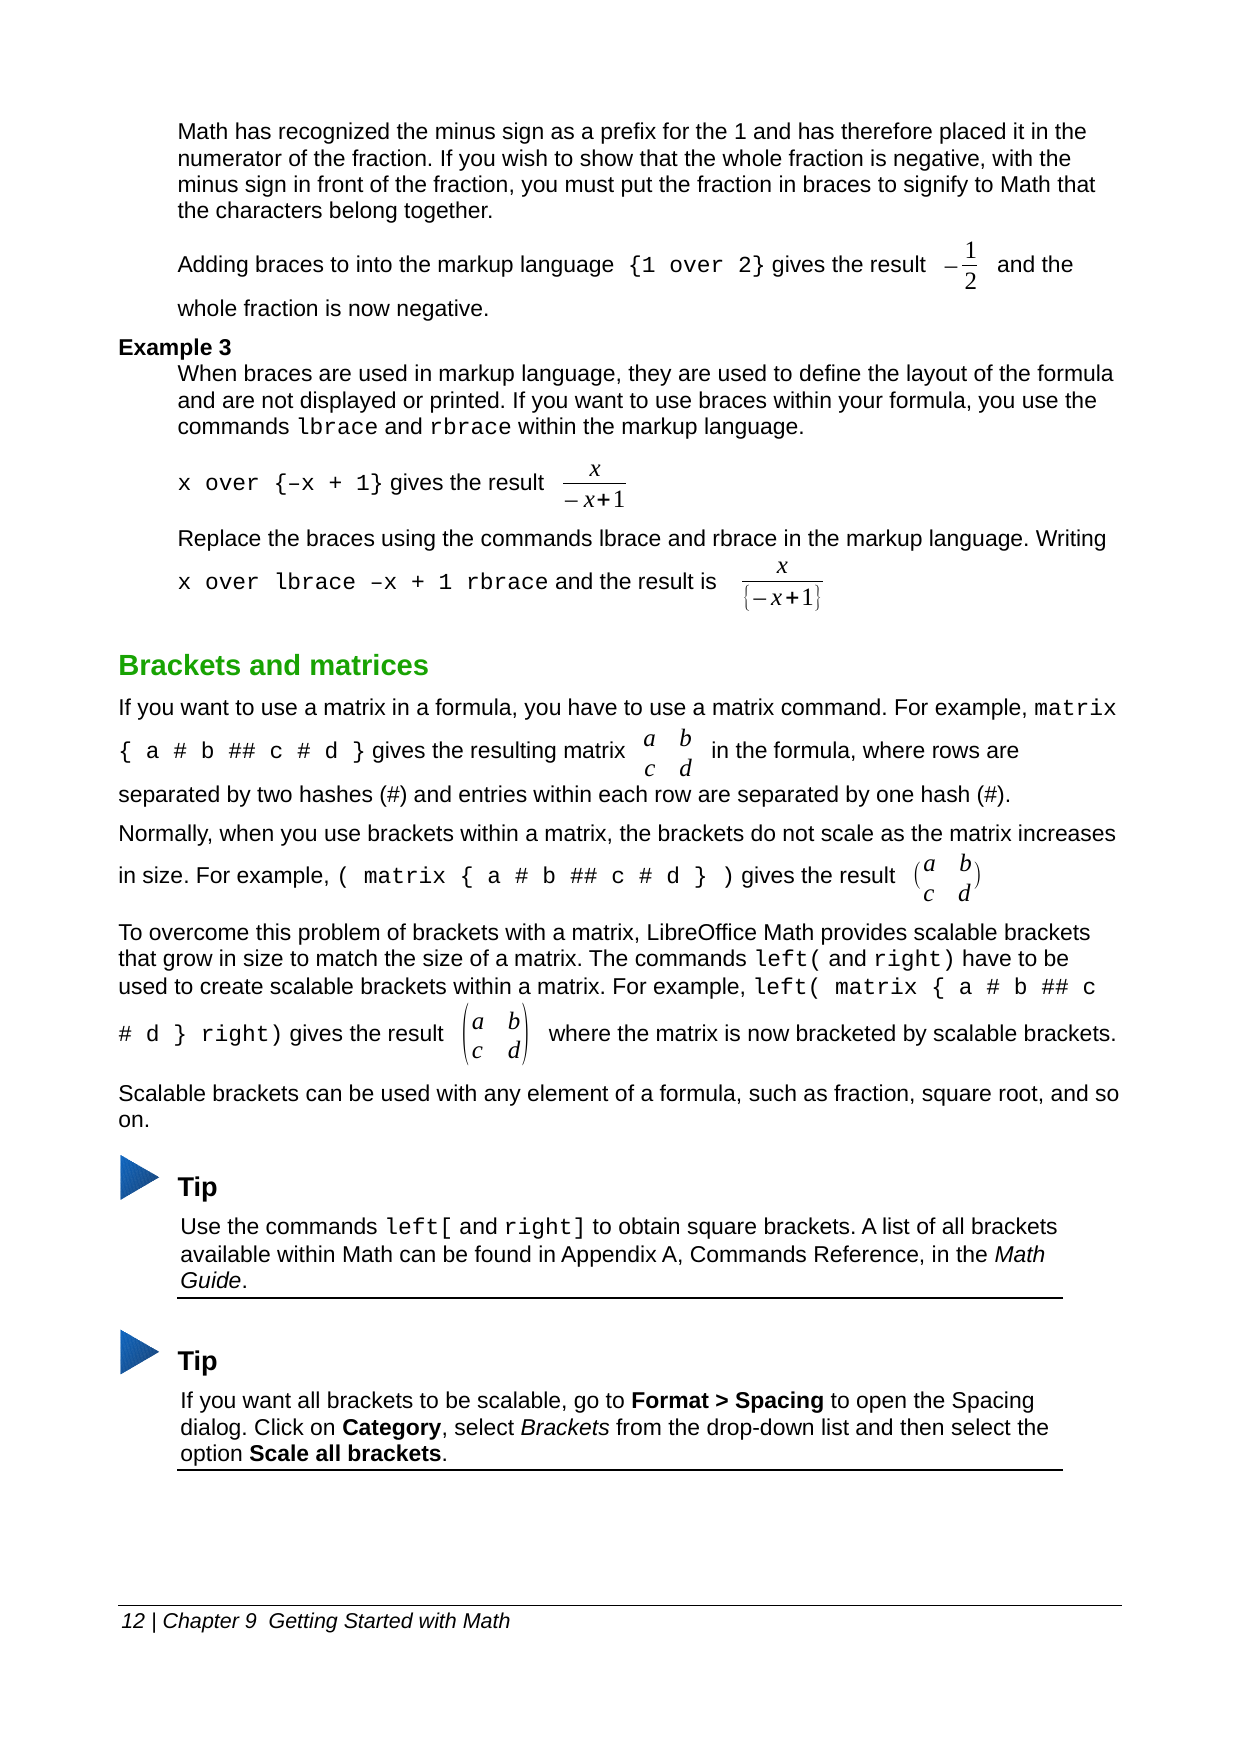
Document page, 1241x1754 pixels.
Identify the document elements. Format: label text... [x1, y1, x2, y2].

text Normally, when you use brackets within a matrix, the brackets do not scale as the matrix increases in size. For example, ( matrix { a # b ## c # d } ) gives the result [118, 820, 1122, 906]
text Adding braces to into the markup language {1 over 2} gives the resultand the whole fraction is now negative. [177, 236, 1122, 321]
text When braces are used in markup language, they are used to define the layout of the formula and are not displayed or printed. If you want to use braces within your formula, you use the commands lbrace and rbrace within the markup language. [177, 360, 1122, 441]
text Replace the braces using the commands lbrace and rbrace in the markup language. Writing x over lbrace –x + 1 rbrace and the result is [177, 525, 1122, 612]
text If you want to use a matrix in a formula, you have to use a matrix command. For example, matrix { a # b ## c # d } gives the resulting matrixin the formula, where rows are separated by two hashes (#) and entries within each row are separated by one hash (#). [118, 693, 1122, 808]
subtitle Brackets and matrices [118, 648, 1122, 682]
text If you want all brackets to be scalable, go to Format > Spacing to open the Spacing dialog. Click on Category, select Brackets from the drop-down list and then select the option Scale all brackets. [177, 1384, 1063, 1469]
text Scalable brackets can be used with any element of a formula, such as fraction, square root, and so on. [118, 1080, 1122, 1133]
text Example 3 [118, 334, 1122, 360]
subtitle Tip [118, 1327, 1122, 1377]
text x over {–x + 1} gives the result [177, 454, 1122, 513]
subtitle Tip [118, 1153, 1122, 1202]
text To overcome this problem of brackets with a matrix, LibreOffice Math provides scalable brackets that grow in size to match the size of a matrix. The commands left( and right) have to be used to create scalable brackets within a matrix. For example, left( matrix { a # b ## c # d } right) gives the resultwhere the matrix is now bracketed by scalable brackets. [118, 919, 1122, 1067]
text Use the commands left[ and right] to obtain square brackets. A list of all brackets available within Math can be found in Appendix A, Commands Reference, in the Math Guide. [177, 1209, 1063, 1297]
text Math has recognized the minus sign as a prefix for the 1 and has therefore placed it in the numerator of the fraction. If you wish to show that the whole fraction is negative, with the minus sign in front of the fraction, you must put the fraction in braces to signify to Math that the characters belong together. [177, 118, 1122, 223]
